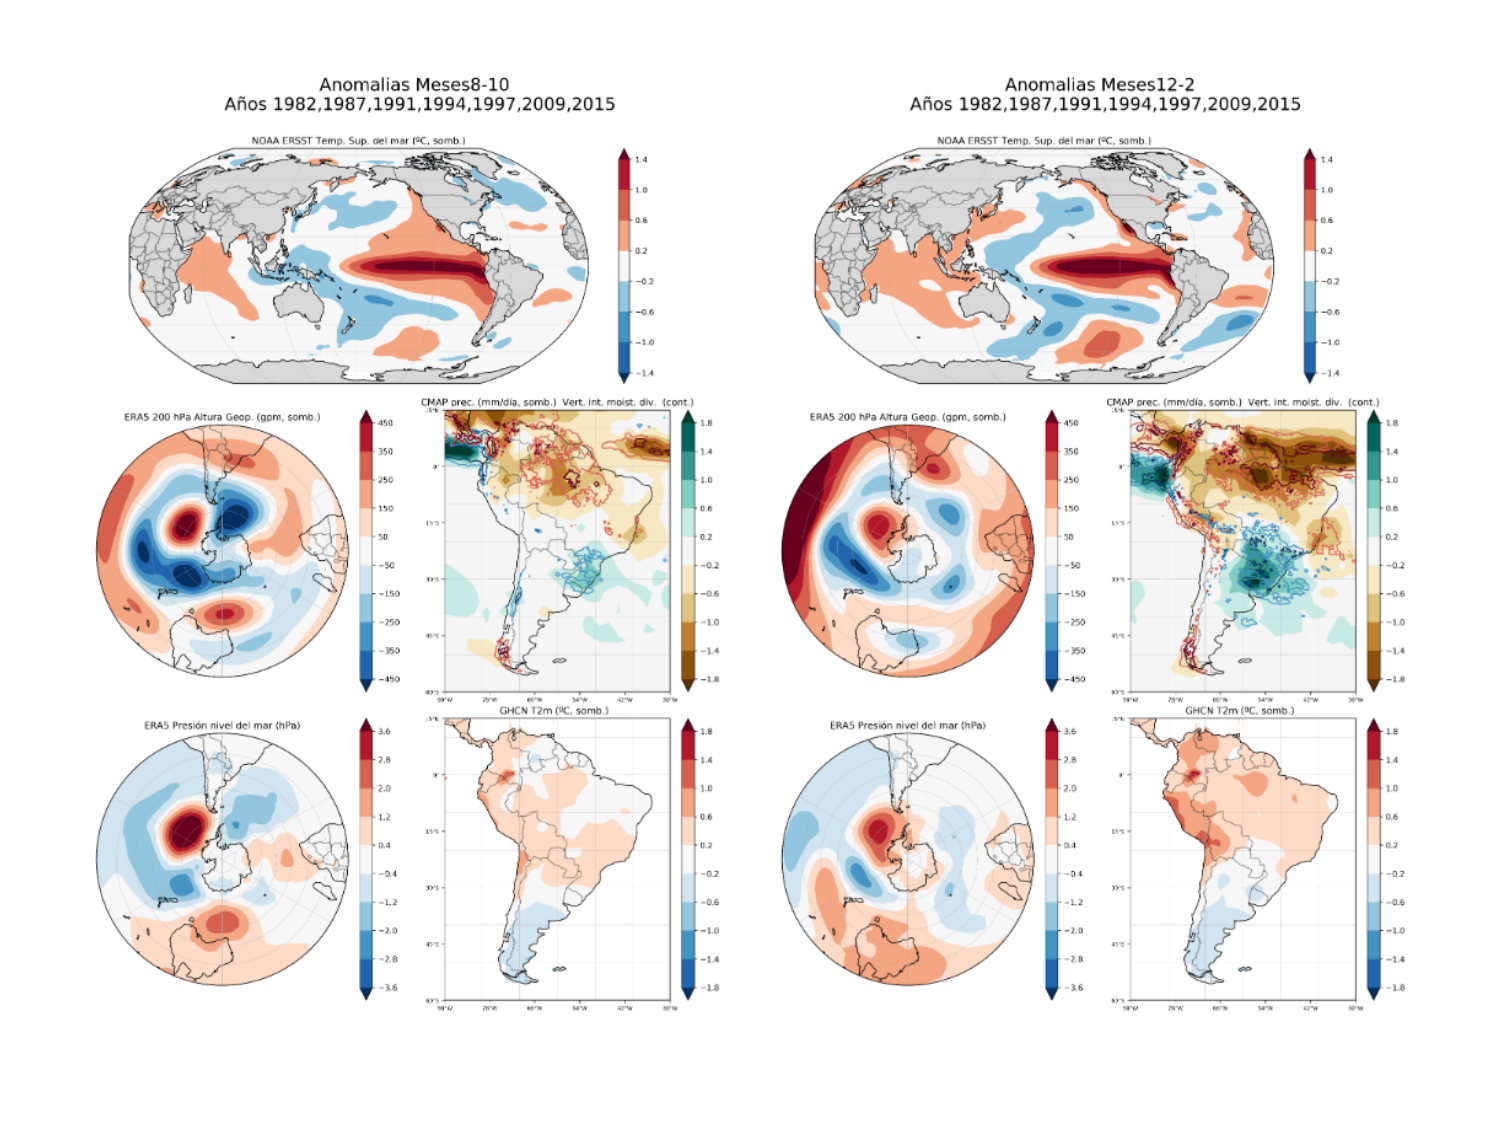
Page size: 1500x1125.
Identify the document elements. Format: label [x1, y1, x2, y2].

picture [0, 72, 1500, 1016]
